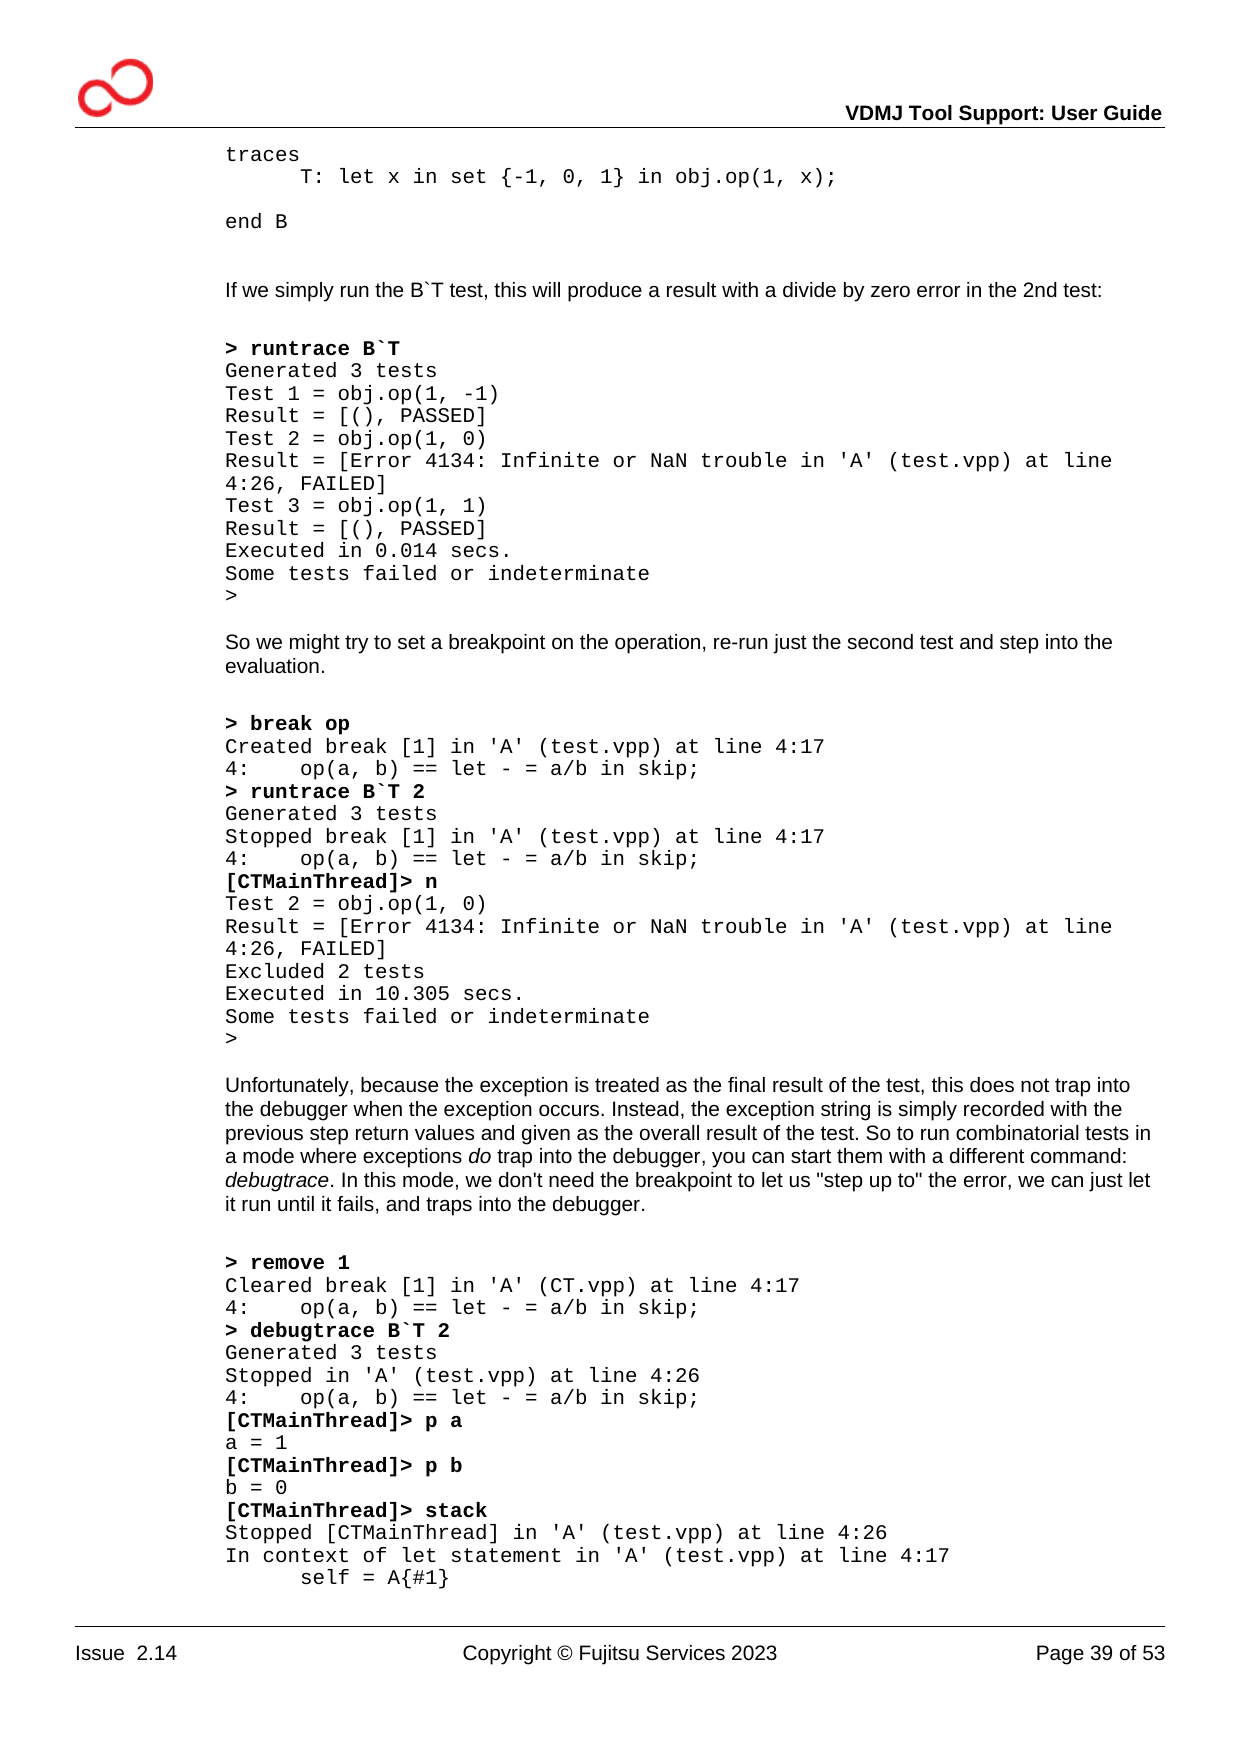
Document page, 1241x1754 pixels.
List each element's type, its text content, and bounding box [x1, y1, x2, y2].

text Test 2 = obj.op(1, 0) [225, 427, 1165, 450]
text b = 0 [225, 1477, 1165, 1499]
text If we simply run the B`T test, this will produce a result with a divide by zero error in the 2nd test: [225, 278, 1165, 302]
text > runtrace B`T 2 [225, 780, 1165, 803]
text Unfortunately, because the exception is treated as the final result of the test, this does not trap into the debugger when the exception occurs. Instead, the exception string is simply recorded with the previous step return values and given as the overall result of the test. So to run combinatorial tests in a mode where exceptions do trap into the debugger, you can start them with a different command: debugtrace. In this mode, we don't need the breakpoint to let us "step up to" the error, we can just let it run until it fails, and traps into the debugger. [225, 1073, 1165, 1217]
text self = A{#1} [225, 1567, 1165, 1589]
text Test 2 = obj.op(1, 0) [225, 893, 1165, 915]
text > debugtrace B`T 2 [225, 1319, 1165, 1342]
picture [78, 52, 153, 127]
text Result = [(), PASSED] [225, 405, 1165, 427]
text Some tests failed or indeterminate [225, 562, 1165, 585]
text > [225, 585, 1165, 607]
text Stopped in 'A' (test.vpp) at line 4:26 [225, 1364, 1165, 1387]
text end B [225, 211, 1165, 233]
text 4: op(a, b) == let - = a/b in skip; [225, 848, 1165, 870]
text 4: op(a, b) == let - = a/b in skip; [225, 1297, 1165, 1319]
text Cleared break [1] in 'A' (CT.vpp) at line 4:17 [225, 1274, 1165, 1297]
text > break op [225, 713, 1165, 735]
text Test 3 = obj.op(1, 1) [225, 495, 1165, 517]
text [CTMainThread]> n [225, 870, 1165, 893]
text Executed in 0.014 secs. [225, 540, 1165, 562]
text a = 1 [225, 1432, 1165, 1454]
text 4: op(a, b) == let - = a/b in skip; [225, 758, 1165, 780]
text Created break [1] in 'A' (test.vpp) at line 4:17 [225, 735, 1165, 758]
text Generated 3 tests [225, 360, 1165, 382]
text [CTMainThread]> p a [225, 1409, 1165, 1432]
text 4: op(a, b) == let - = a/b in skip; [225, 1387, 1165, 1409]
text Result = [(), PASSED] [225, 517, 1165, 540]
text Test 1 = obj.op(1, -1) [225, 382, 1165, 405]
text Result = [Error 4134: Infinite or NaN trouble in 'A' (test.vpp) at line 4:26, FAILED] [225, 915, 1165, 960]
text In context of let statement in 'A' (test.vpp) at line 4:17 [225, 1544, 1165, 1567]
text > runtrace B`T [225, 337, 1165, 360]
text Executed in 10.305 secs. [225, 983, 1165, 1005]
text Generated 3 tests [225, 1342, 1165, 1364]
text Stopped [CTMainThread] in 'A' (test.vpp) at line 4:26 [225, 1522, 1165, 1544]
text > remove 1 [225, 1252, 1165, 1274]
text > [225, 1028, 1165, 1050]
text Generated 3 tests [225, 803, 1165, 825]
text T: let x in set {-1, 0, 1} in obj.op(1, x); [225, 166, 1165, 188]
text traces [225, 143, 1165, 166]
text [CTMainThread]> stack [225, 1499, 1165, 1522]
text [CTMainThread]> p b [225, 1454, 1165, 1477]
text So we might try to set a breakpoint on the operation, re-run just the second test and step into the evaluation. [225, 630, 1165, 678]
text Result = [Error 4134: Infinite or NaN trouble in 'A' (test.vpp) at line 4:26, FAILED] [225, 450, 1165, 495]
text Some tests failed or indeterminate [225, 1005, 1165, 1028]
text Stopped break [1] in 'A' (test.vpp) at line 4:17 [225, 825, 1165, 848]
text Excluded 2 tests [225, 960, 1165, 983]
